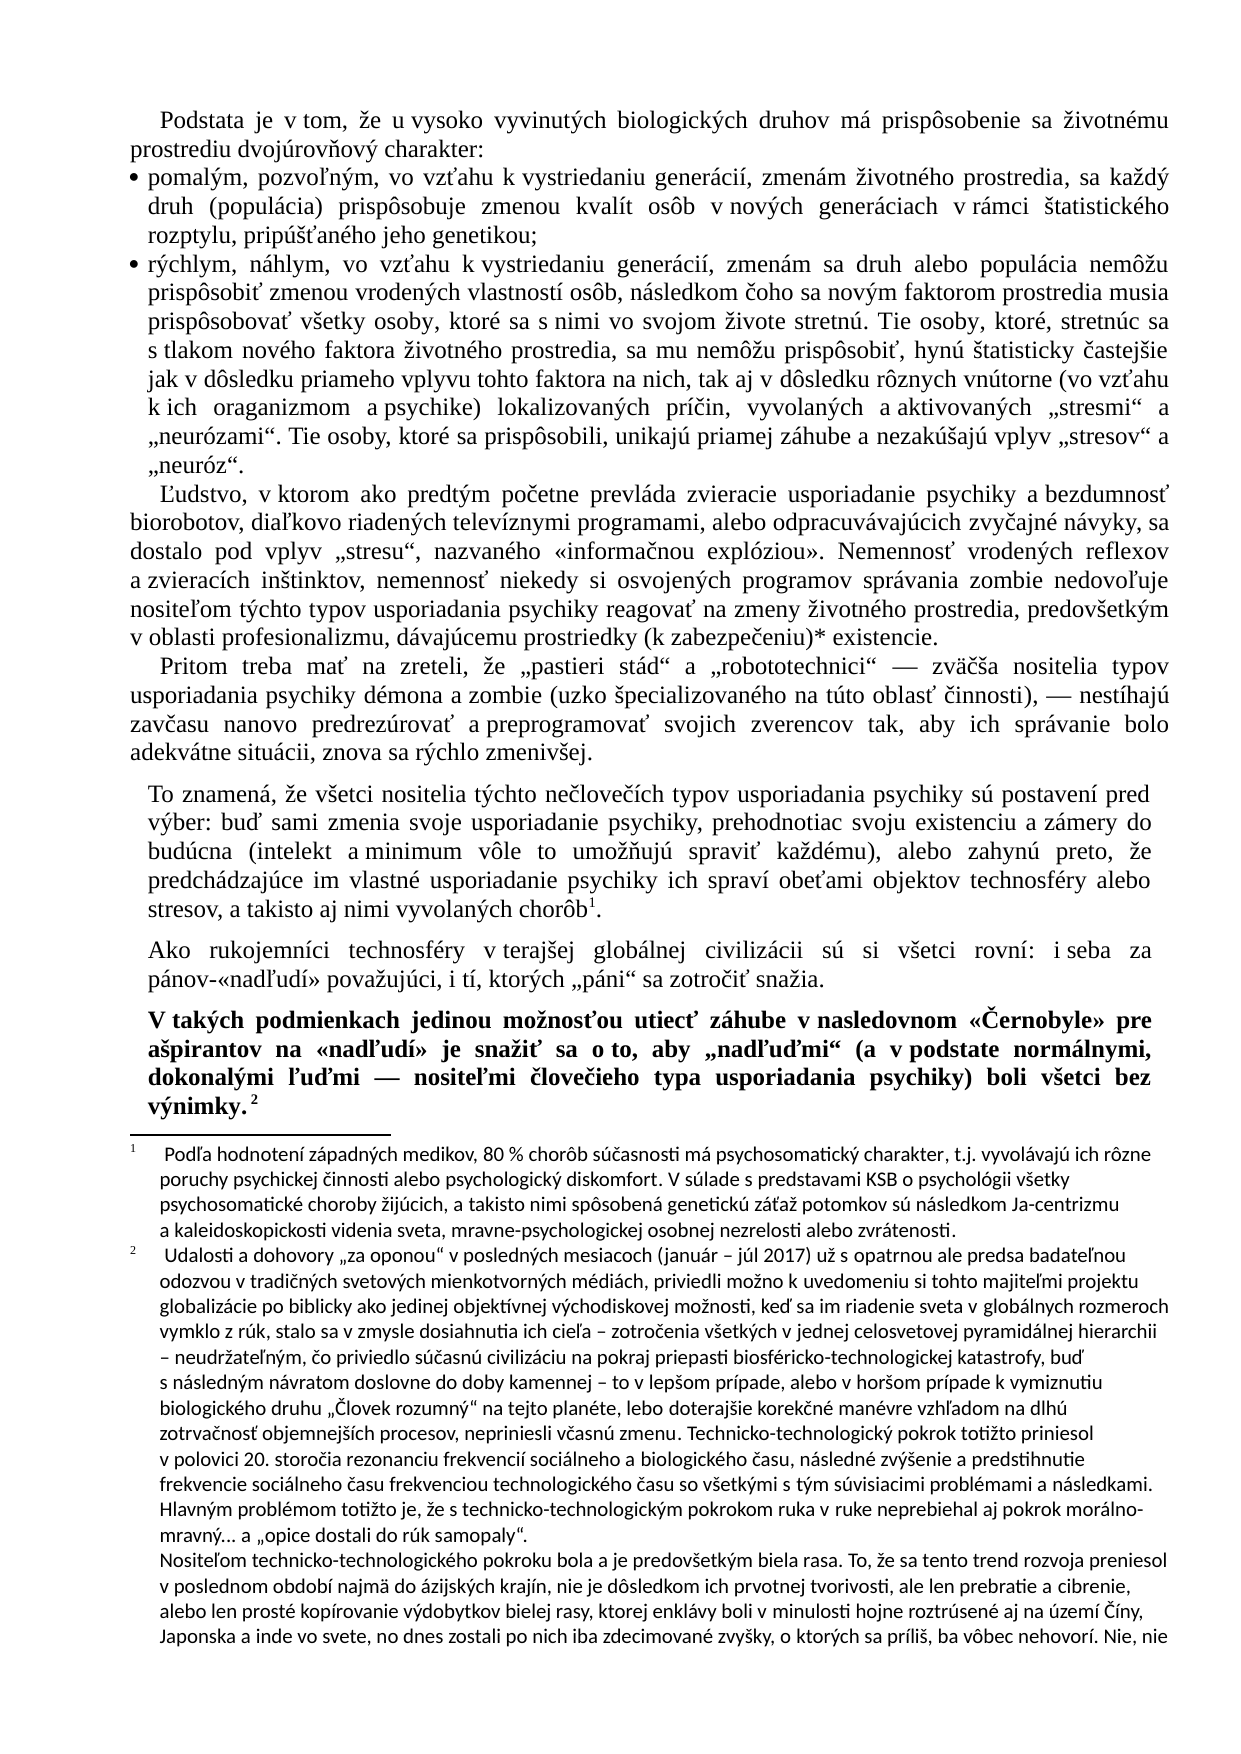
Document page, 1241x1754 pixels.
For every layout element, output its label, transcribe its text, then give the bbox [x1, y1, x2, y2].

text Pritom treba mať na zreteli, že „pastieri stád“ a „robototechnici“ — zväčša nositelia typov usporiadania psychiky démona a zombie (uzko špecializovaného na túto oblasť činnosti), — nestíhajú zavčasu nanovo predrezúrovať a preprogramovať svojich zverencov tak, aby ich správanie bolo adekvátne situácii, znova sa rýchlo zmenivšej. [130, 651, 1169, 766]
text Nositeľom technicko-technologického pokroku bola a je predovšetkým biela rasa. To, že sa tento trend rozvoja preniesol v poslednom období najmä do ázijských krajín, nie je dôsledkom ich prvotnej tvorivosti, ale len prebratie a cibrenie, alebo len prosté kopírovanie výdobytkov bielej rasy, ktorej enklávy boli v minulosti hojne roztrúsené aj na území Číny, Japonska a inde vo svete, no dnes zostali po nich iba zdecimované zvyšky, o ktorých sa príliš, ba vôbec nehovorí. Nie, nie [130, 1547, 1169, 1649]
list pomalým, pozvoľným, vo vzťahu k vystriedaniu generácií, zmenám životného prostredia, sa každý druh (populácia) prispôsobuje zmenou kvalít osôb v nových generáciach v rámci štatistického rozptylu, pripúšťaného jeho genetikou; [130, 162, 1169, 249]
text Podľa hodnotení západných medikov, 80 % chorôb súčasnosti má psychosomatický charakter, t.j. vyvolávajú ich rôzne poruchy psychickej činnosti alebo psychologický diskomfort. V súlade s predstavami KSB o psychológii všetky psychosomatické choroby žijúcich, a takisto nimi spôsobená genetickú záťaž potomkov sú následkom Ja-centrizmu a kaleidoskopickosti videnia sveta, mravne-psychologickej osobnej nezrelosti alebo zvrátenosti. [130, 1141, 1169, 1242]
text To znamená, že všetci nositelia týchto nečlovečích typov usporiadania psychiky sú postavení pred výber: buď sami zmenia svoje usporiadanie psychiky, prehodnotiac svoju existenciu a zámery do budúcna (intelekt a minimum vôle to umožňujú spraviť každému), alebo zahynú preto, že predchádzajúce im vlastné usporiadanie psychiky ich spraví obeťami objektov technosféry alebo stresov, a takisto aj nimi vyvolaných chorôb. [148, 779, 1152, 922]
text V takých podmienkach jedinou možnosťou utiecť záhube v nasledovnom «Černobyle» pre ašpirantov na «nadľudí» je snažiť sa o to, aby „nadľuďmi“ (a v podstate normálnymi, dokonalými ľuďmi — nositeľmi človečieho typa usporiadania psychiky) boli všetci bez výnimky. [148, 1005, 1152, 1120]
text Podstata je v tom, že u vysoko vyvinutých biologických druhov má prispôsobenie sa životnému prostrediu dvojúrovňový charakter: [130, 105, 1169, 162]
text Ľudstvo, v ktorom ako predtým početne prevláda zvieracie usporiadanie psychiky a bezdumnosť biorobotov, diaľkovo riadených televíznymi programami, alebo odpracuvávajúcich zvyčajné návyky, sa dostalo pod vplyv „stresu“, nazvaného «informačnou explóziou». Nemennosť vrodených reflexov a zvieracích inštinktov, nemennosť niekedy si osvojených programov správania zombie nedovoľuje nositeľom týchto typov usporiadania psychiky reagovať na zmeny životného prostredia, predovšetkým v oblasti profesionalizmu, dávajúcemu prostriedky (k zabezpečeniu)* existencie. [130, 479, 1169, 651]
text Udalosti a dohovory „za oponou“ v posledných mesiacoch (január – júl 2017) už s opatrnou ale predsa badateľnou odozvou v tradičných svetových mienkotvorných médiách, priviedli možno k uvedomeniu si tohto majiteľmi projektu globalizácie po biblicky ako jedinej objektívnej východiskovej možnosti, keď sa im riadenie sveta v globálnych rozmeroch vymklo z rúk, stalo sa v zmysle dosiahnutia ich cieľa – zotročenia všetkých v jednej celosvetovej pyramidálnej hierarchii – neudržateľným, čo priviedlo súčasnú civilizáciu na pokraj priepasti biosféricko-technologickej katastrofy, buď s následným návratom doslovne do doby kamennej – to v lepšom prípade, alebo v horšom prípade k vymiznutiu biologického druhu „Človek rozumný“ na tejto planéte, lebo doterajšie korekčné manévre vzhľadom na dlhú zotrvačnosť objemnejších procesov, nepriniesli včasnú zmenu. Technicko-technologický pokrok totižto priniesol v polovici 20. storočia rezonanciu frekvencií sociálneho a biologického času, následné zvýšenie a predstihnutie frekvencie sociálneho času frekvenciou technologického času so všetkými s tým súvisiacimi problémami a následkami. Hlavným problémom totižto je, že s technicko-technologickým pokrokom ruka v ruke neprebiehal aj pokrok morálno-mravný... a „opice dostali do rúk samopaly“. [130, 1242, 1169, 1547]
list rýchlym, náhlym, vo vzťahu k vystriedaniu generácií, zmenám sa druh alebo populácia nemôžu prispôsobiť zmenou vrodených vlastností osôb, následkom čoho sa novým faktorom prostredia musia prispôsobovať všetky osoby, ktoré sa s nimi vo svojom živote stretnú. Тiе оsoby, ktoré, stretnúc sa s tlakom nového faktora životného prostredia, sa mu nemôžu prispôsobiť, hynú štatisticky častejšie jak v dôsledku priameho vplyvu tohto faktora na nich, tak aj v dôsledku rôznych vnútorne (vo vzťahu k ich oraganizmom a psychike) lokalizovaných príčin, vyvolaných a aktivovaných „stresmi“ a „neurózami“. Tie osoby, ktoré sa prispôsobili, unikajú priamej záhube a nezakúšajú vplyv „stresov“ a „neuróz“. [130, 249, 1169, 479]
text Ako rukojemníci technosféry v terajšej globálnej civilizácii sú si všetci rovní: i seba za pánov-«nadľudí» považujúci, i tí, ktorých „páni“ sa zotročiť snažia. [148, 935, 1152, 992]
